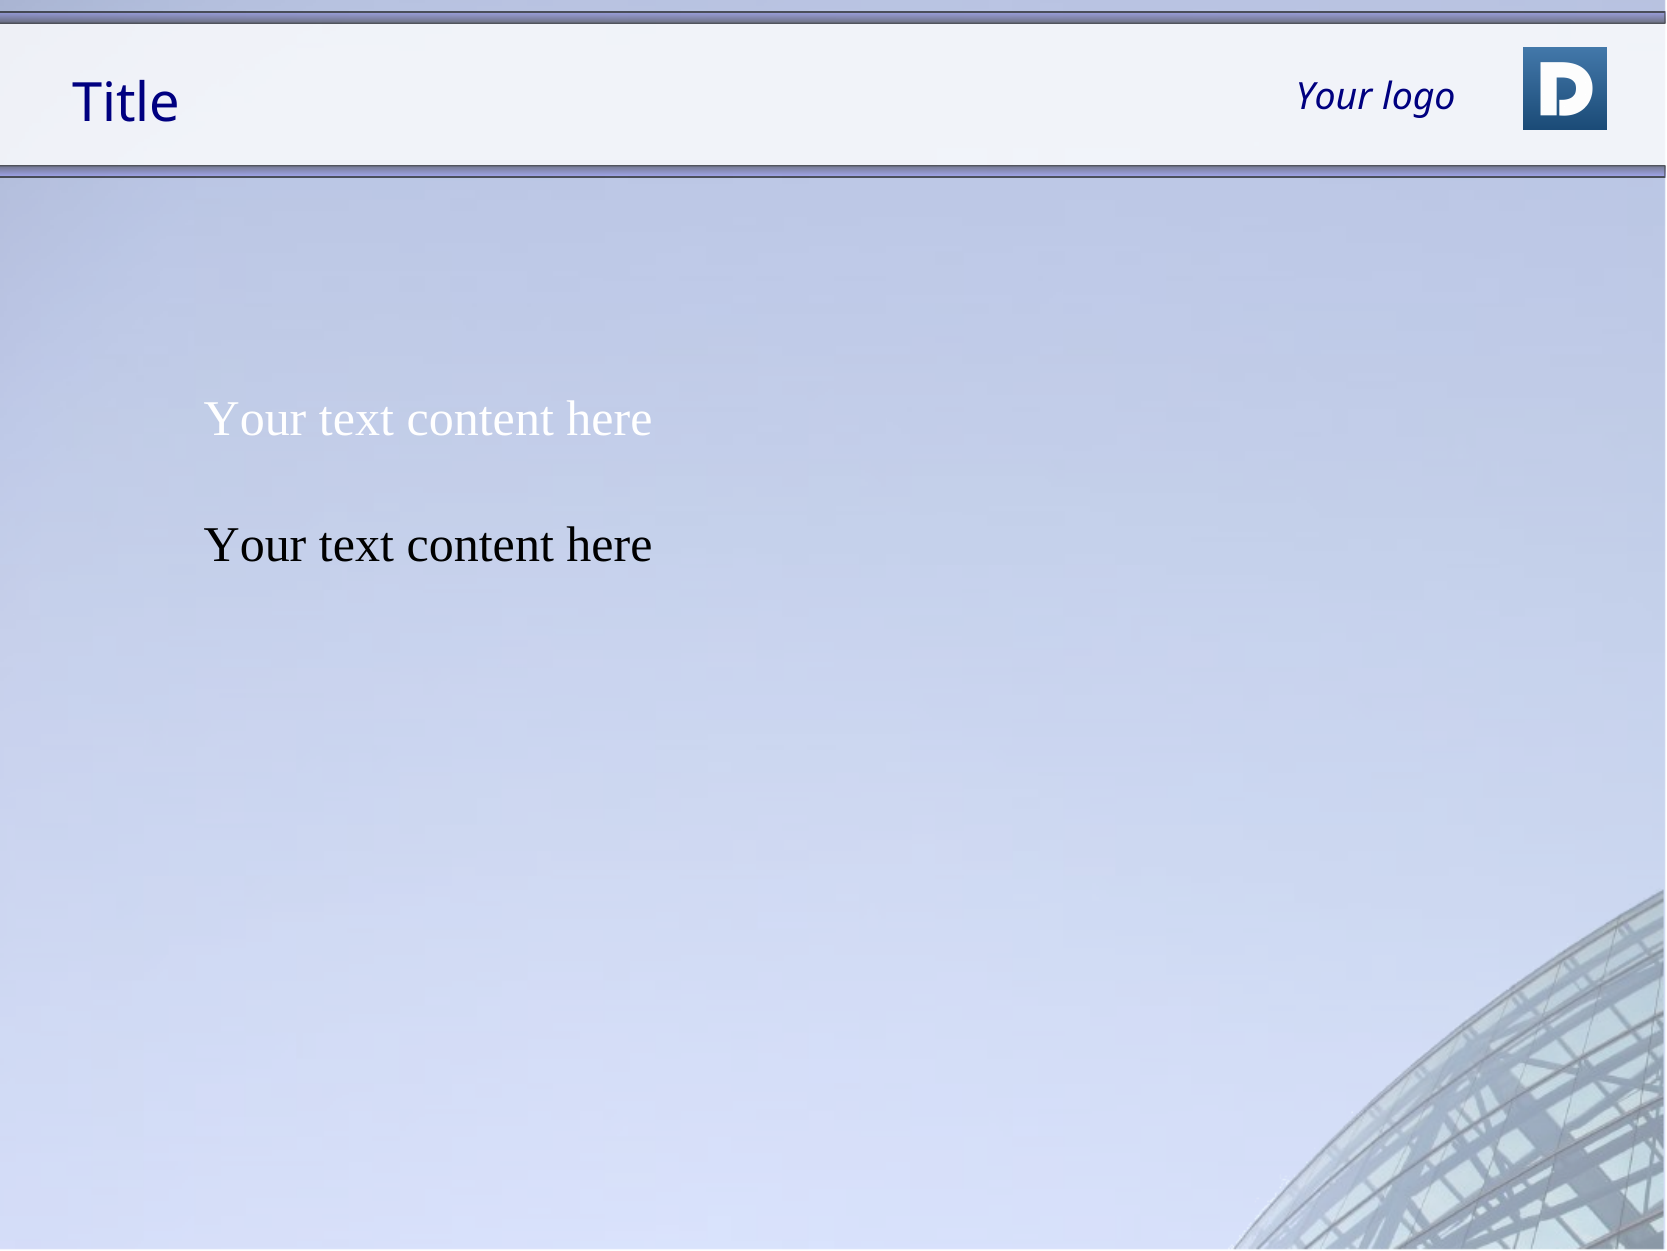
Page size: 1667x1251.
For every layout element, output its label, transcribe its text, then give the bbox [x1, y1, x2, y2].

picture [0, 0, 1667, 23]
picture [0, 166, 1667, 1251]
text_box Your text content here [188, 377, 668, 453]
text_box Your logo [1280, 64, 1489, 132]
text_box Title [57, 59, 205, 149]
picture [1523, 47, 1607, 130]
text_box [0, 11, 1667, 178]
text_box Your text content here [188, 503, 668, 579]
